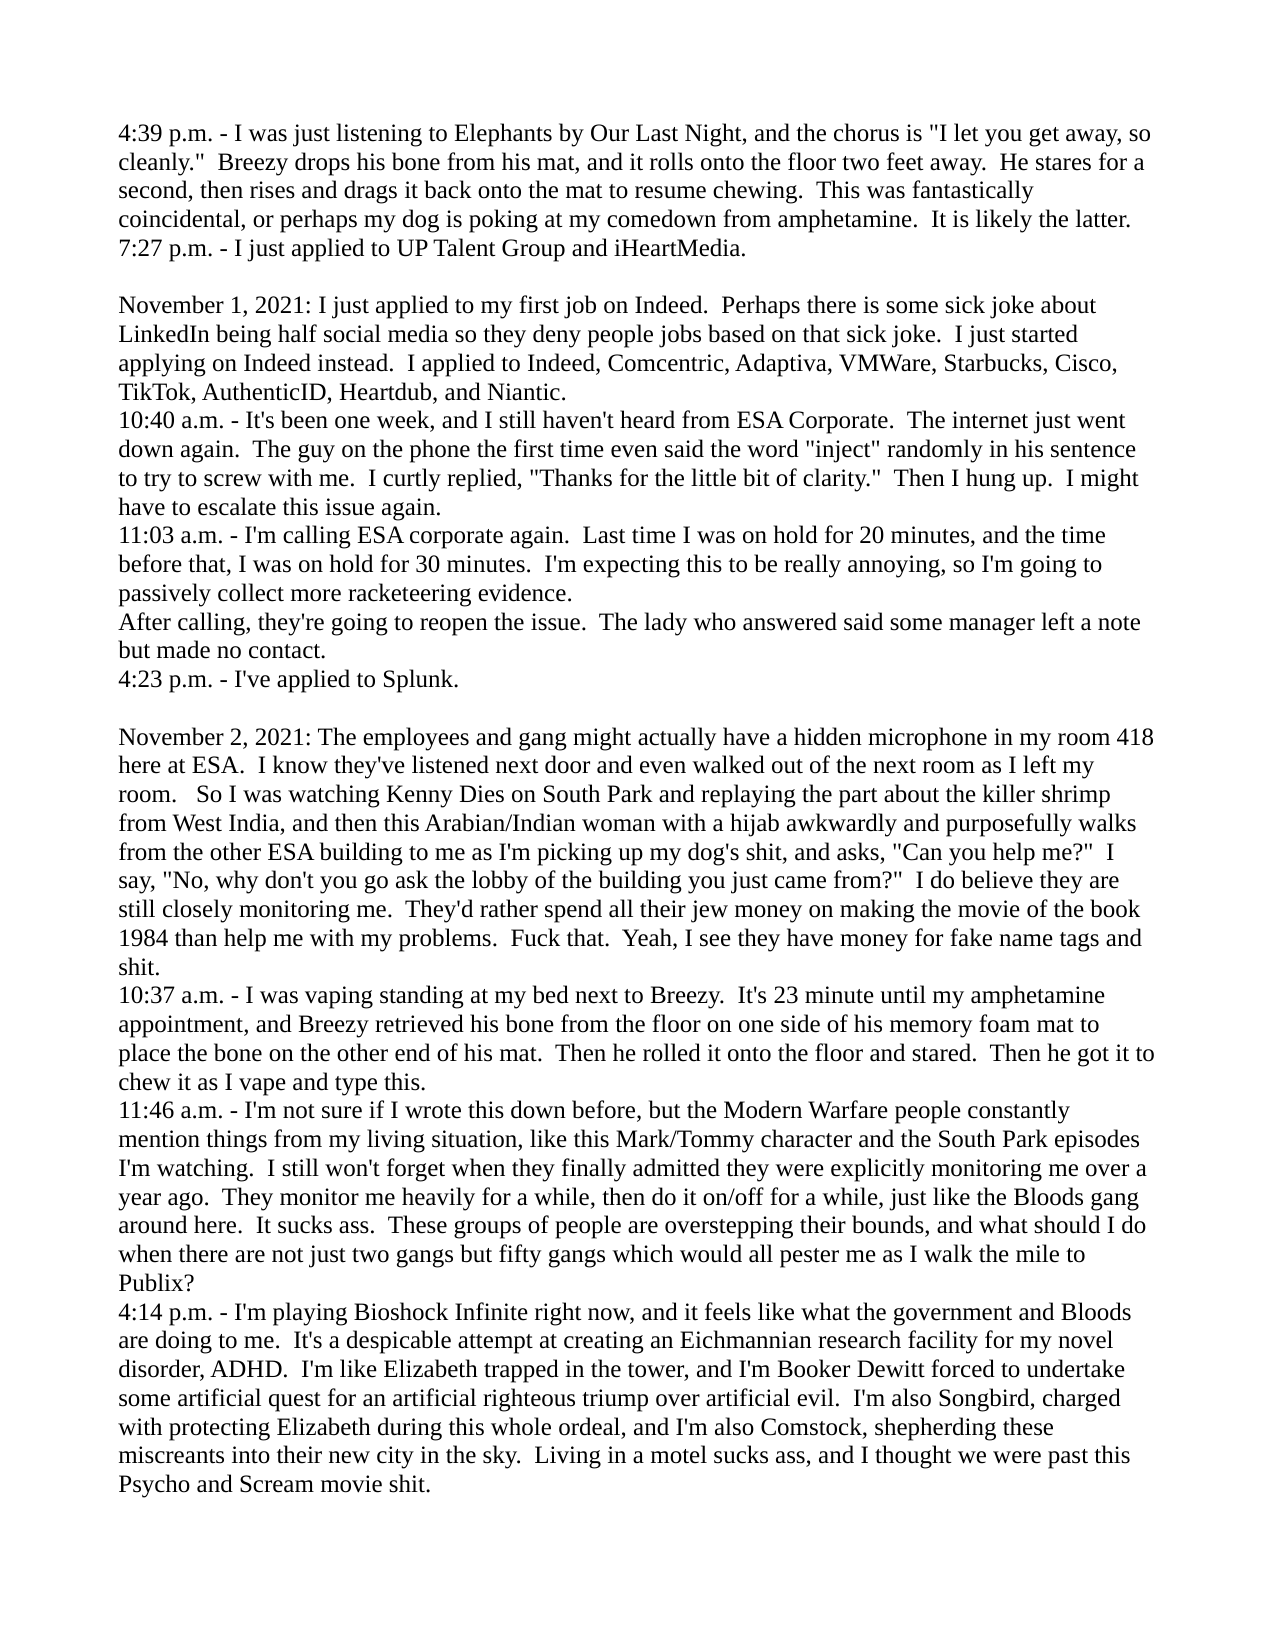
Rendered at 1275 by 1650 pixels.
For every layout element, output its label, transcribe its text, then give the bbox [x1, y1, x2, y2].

text November 2, 2021: The employees and gang might actually have a hidden microphone in my room 418 here at ESA. I know they've listened next door and even walked out of the next room as I left my room. So I was watching Kenny Dies on South Park and replaying the part about the killer shrimp from West India, and then this Arabian/Indian woman with a hijab awkwardly and purposefully walks from the other ESA building to me as I'm picking up my dog's shit, and asks, "Can you help me?" I say, "No, why don't you go ask the lobby of the building you just came from?" I do believe they are still closely monitoring me. They'd rather spend all their jew money on making the movie of the book 1984 than help me with my problems. Fuck that. Yeah, I see they have money for fake name tags and shit. [118, 722, 1157, 981]
text 4:23 p.m. - I've applied to Splunk. [118, 664, 1157, 693]
text After calling, they're going to reopen the issue. The lady who answered said some manager left a note but made no contact. [118, 607, 1157, 664]
text 7:27 p.m. - I just applied to UP Talent Group and iHeartMedia. [118, 233, 1157, 262]
text 4:14 p.m. - I'm playing Bioshock Infinite right now, and it feels like what the government and Bloods are doing to me. It's a despicable attempt at creating an Eichmannian research facility for my novel disorder, ADHD. I'm like Elizabeth trapped in the tower, and I'm Booker Dewitt forced to undertake some artificial quest for an artificial righteous triump over artificial evil. I'm also Songbird, charged with protecting Elizabeth during this whole ordeal, and I'm also Comstock, shepherding these miscreants into their new city in the sky. Living in a motel sucks ass, and I thought we were past this Psycho and Scream movie shit. [118, 1297, 1157, 1498]
text 10:37 a.m. - I was vaping standing at my bed next to Breezy. It's 23 minute until my amphetamine appointment, and Breezy retrieved his bone from the floor on one side of his memory foam mat to place the bone on the other end of his mat. Then he rolled it onto the floor and stared. Then he got it to chew it as I vape and type this. [118, 981, 1157, 1096]
text 11:46 a.m. - I'm not sure if I wrote this down before, but the Modern Warfare people constantly mention things from my living situation, like this Mark/Tommy character and the South Park episodes I'm watching. I still won't forget when they finally admitted they were explicitly monitoring me over a year ago. They monitor me heavily for a while, then do it on/off for a while, just like the Bloods gang around here. It sucks ass. These groups of people are overstepping their bounds, and what should I do when there are not just two gangs but fifty gangs which would all pester me as I walk the mile to Publix? [118, 1096, 1157, 1297]
text 4:39 p.m. - I was just listening to Elephants by Our Last Night, and the chorus is "I let you get away, so cleanly." Breezy drops his bone from his mat, and it rolls onto the floor two feet away. He stares for a second, then rises and drags it back onto the mat to resume chewing. This was fantastically coincidental, or perhaps my dog is poking at my comedown from amphetamine. It is likely the latter. [118, 118, 1157, 233]
text 11:03 a.m. - I'm calling ESA corporate again. Last time I was on hold for 20 minutes, and the time before that, I was on hold for 30 minutes. I'm expecting this to be really annoying, so I'm going to passively collect more racketeering evidence. [118, 521, 1157, 607]
text 10:40 a.m. - It's been one week, and I still haven't heard from ESA Corporate. The internet just went down again. The guy on the phone the first time even said the word "inject" randomly in his sentence to try to screw with me. I curtly replied, "Thanks for the little bit of clarity." Then I hung up. I might have to escalate this issue again. [118, 406, 1157, 521]
text November 1, 2021: I just applied to my first job on Indeed. Perhaps there is some sick joke about LinkedIn being half social media so they deny people jobs based on that sick joke. I just started applying on Indeed instead. I applied to Indeed, Comcentric, Adaptiva, VMWare, Starbucks, Cisco, TikTok, AuthenticID, Heartdub, and Niantic. [118, 291, 1157, 406]
